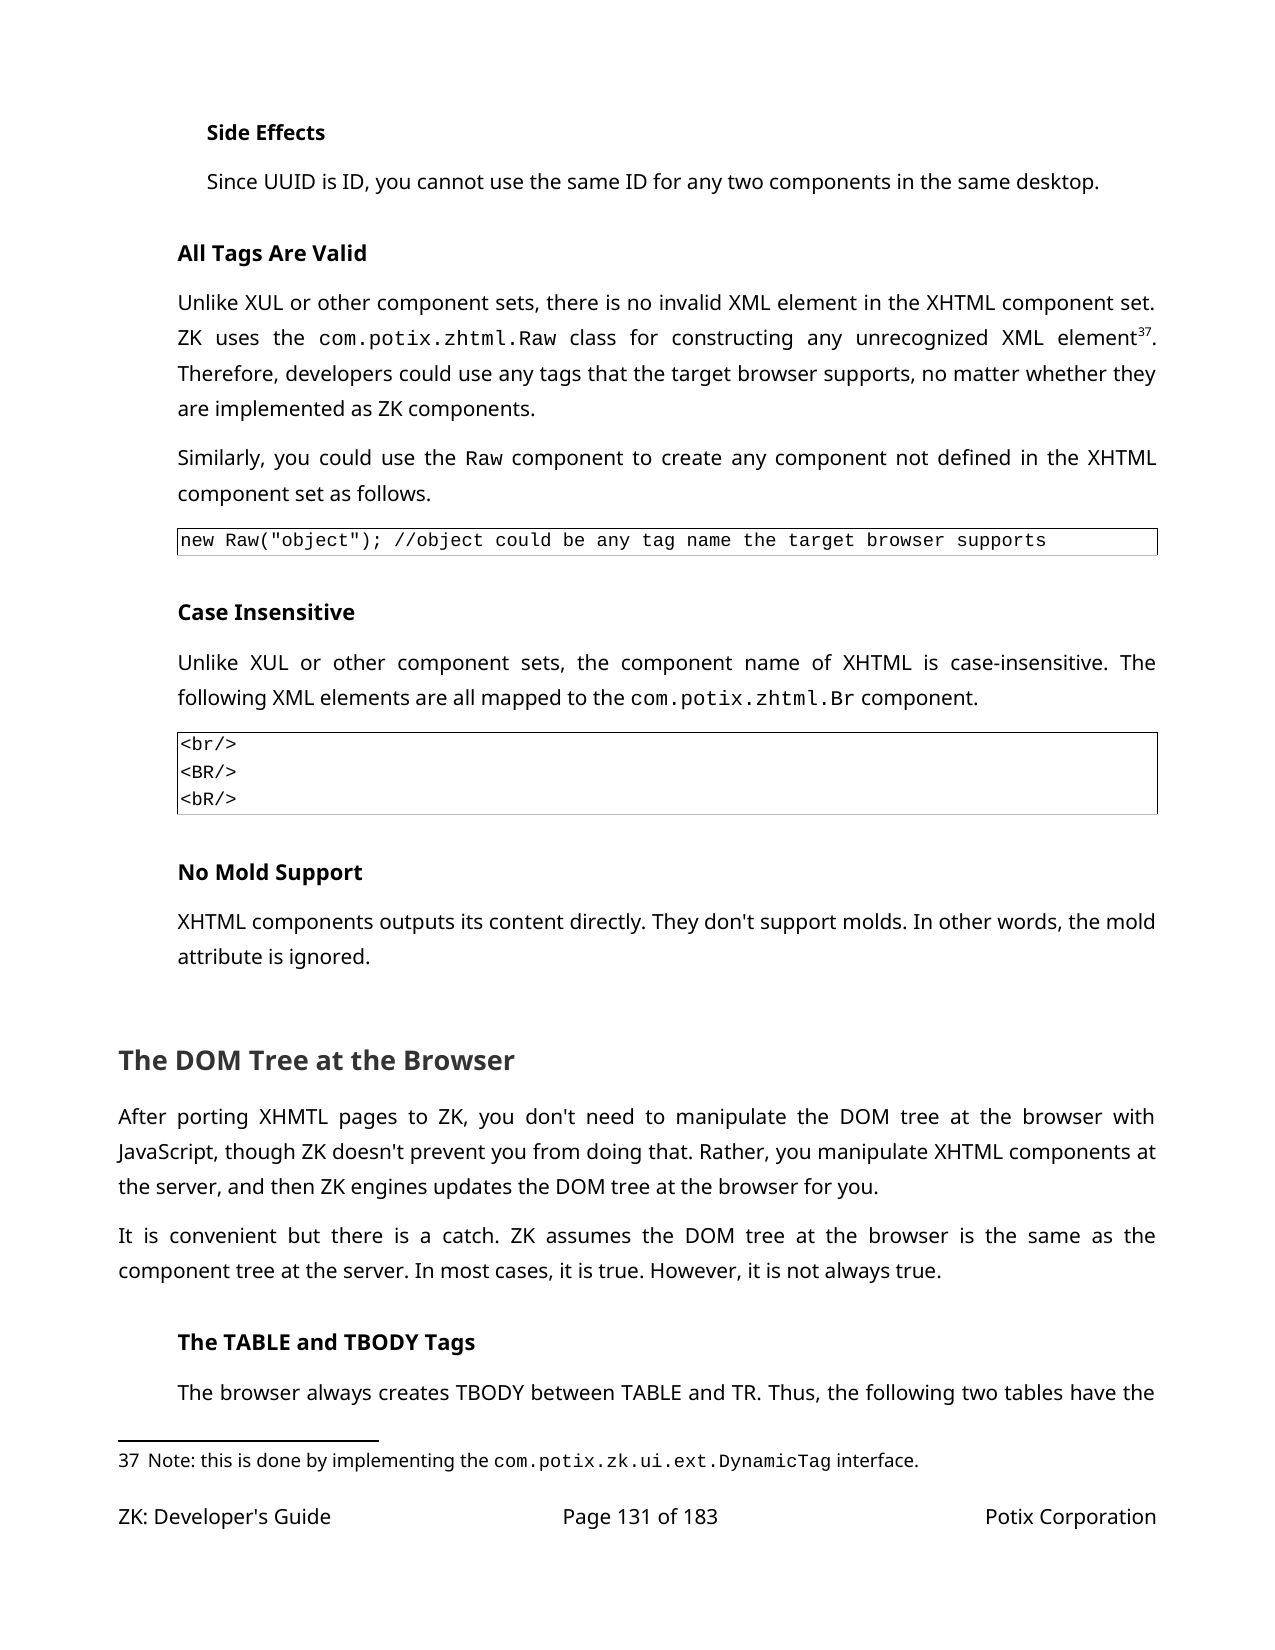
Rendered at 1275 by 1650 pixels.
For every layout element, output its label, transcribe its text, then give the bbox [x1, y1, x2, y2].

text Since UUID is ID, you cannot use the same ID for any two components in the same desktop. [207, 167, 1157, 195]
text <bR/> [178, 787, 1157, 814]
text <BR/> [178, 759, 1157, 784]
subtitle The TABLE and TBODY Tags [177, 1327, 1157, 1357]
text new Raw("object"); //object could be any tag name the target browser supports [178, 529, 1157, 555]
text XHTML components outputs its content directly. They don't support molds. In other words, the mold attribute is ignored. [177, 907, 1157, 971]
text Similarly, you could use the Raw component to create any component not defined in the XHTML component set as follows. [177, 443, 1157, 507]
subtitle Side Effects [207, 118, 1157, 146]
text Unlike XUL or other component sets, the component name of XHTML is case-insensitive. The following XML elements are all mapped to the com.potix.zhtml.Br component. [177, 648, 1157, 712]
subtitle No Mold Support [177, 856, 1157, 886]
subtitle The DOM Tree at the Browser [118, 1041, 1157, 1078]
subtitle All Tags Are Valid [177, 238, 1157, 268]
text Unlike XUL or other component sets, there is no invalid XML element in the XHTML component set. ZK uses the com.potix.zhtml.Raw class for constructing any unrecognized XML element. Therefore, developers could use any tags that the target browser supports, no matter whether they are implemented as ZK components. [177, 288, 1157, 422]
text It is convenient but there is a catch. ZK assumes the DOM tree at the browser is the same as the component tree at the server. In most cases, it is true. However, it is not always true. [118, 1221, 1157, 1284]
text <br/> [178, 733, 1157, 757]
text After porting XHMTL pages to ZK, you don't need to manipulate the DOM tree at the browser with JavaScript, though ZK doesn't prevent you from doing that. Rather, you manipulate XHTML components at the server, and then ZK engines updates the DOM tree at the browser for you. [118, 1102, 1157, 1200]
subtitle Case Insensitive [177, 597, 1157, 627]
text Note: this is done by implementing the com.potix.zk.ui.ext.DynamicTag interface. [118, 1447, 1157, 1473]
text The browser always creates TBODY between TABLE and TR. Thus, the following two tables have the [177, 1378, 1157, 1406]
